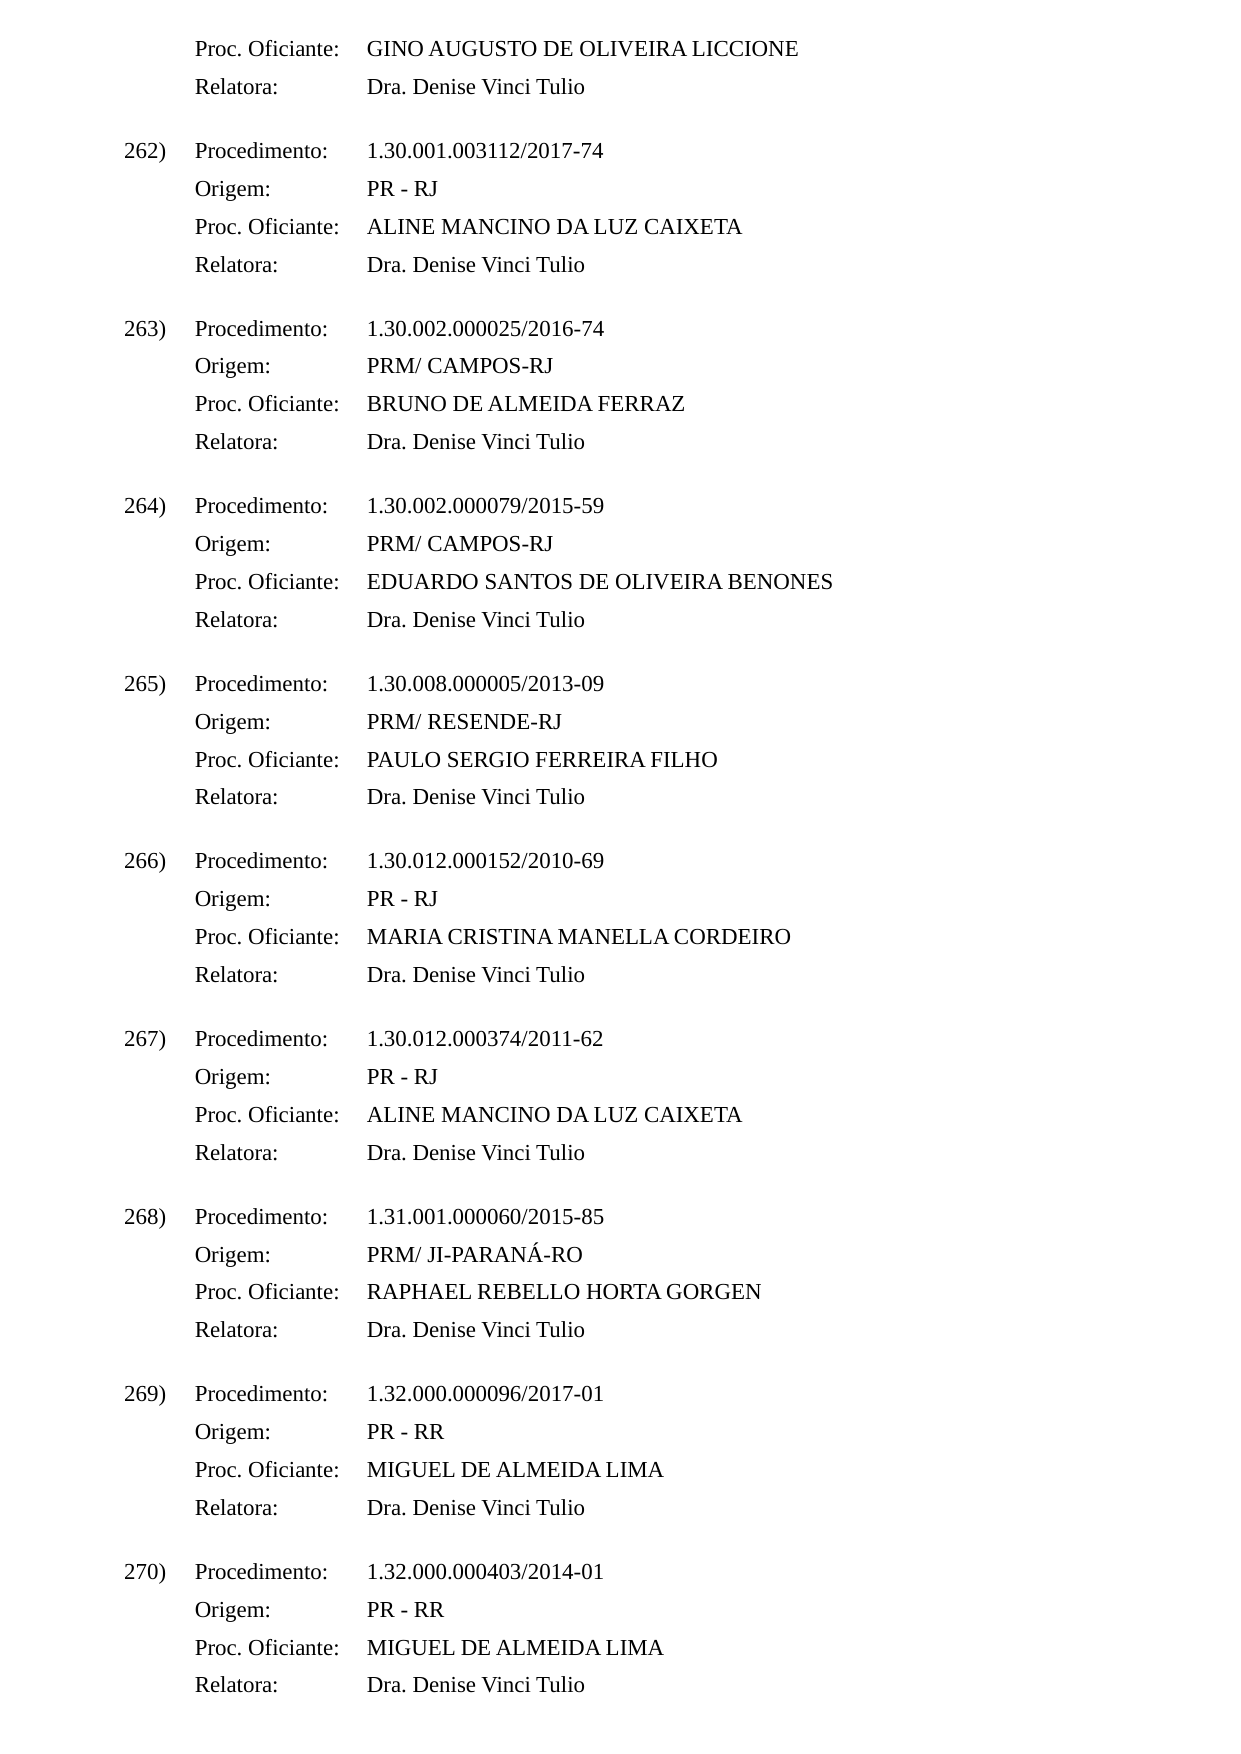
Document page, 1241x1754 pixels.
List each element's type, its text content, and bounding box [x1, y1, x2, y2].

table_header 267) [118, 1020, 189, 1057]
table_cell [118, 385, 189, 422]
table_cell Relatora: [189, 1666, 361, 1703]
table_cell Origem: [189, 347, 361, 385]
table_header 1.30.002.000025/2016-74 [361, 309, 1122, 347]
table_cell Origem: [189, 1057, 361, 1095]
table_cell Relatora: [189, 245, 361, 283]
table_cell PRM/ JI-PARANÁ-RO [361, 1235, 1122, 1273]
table_header 265) [118, 664, 189, 702]
table_cell ALINE MANCINO DA LUZ CAIXETA [361, 1095, 1122, 1133]
table_cell Origem: [189, 1590, 361, 1628]
table_header Procedimento: [189, 1552, 361, 1590]
table_cell Proc. Oficiante: [189, 918, 361, 955]
table_cell Dra. Denise Vinci Tulio [361, 1311, 1122, 1348]
table_header 1.30.002.000079/2015-59 [361, 487, 1122, 524]
table_header 1.32.000.000403/2014-01 [361, 1552, 1122, 1590]
table_cell [118, 423, 189, 460]
table_cell Dra. Denise Vinci Tulio [361, 1488, 1122, 1526]
table_cell Origem: [189, 702, 361, 740]
table_cell BRUNO DE ALMEIDA FERRAZ [361, 385, 1122, 422]
table_cell [118, 1095, 189, 1133]
table_cell Relatora: [189, 67, 361, 105]
table_header Procedimento: [189, 664, 361, 702]
table_header 1.30.008.000005/2013-09 [361, 664, 1122, 702]
table_header 1.30.012.000152/2010-69 [361, 842, 1122, 880]
table_header 268) [118, 1197, 189, 1235]
table_cell Origem: [189, 880, 361, 917]
table_header 266) [118, 842, 189, 880]
table_header 270) [118, 1552, 189, 1590]
table_header Procedimento: [189, 1197, 361, 1235]
table_cell PRM/ RESENDE-RJ [361, 702, 1122, 740]
table_cell GINO AUGUSTO DE OLIVEIRA LICCIONE [361, 30, 1122, 67]
table_cell Dra. Denise Vinci Tulio [361, 1666, 1122, 1703]
table_cell [118, 30, 189, 67]
table_cell [118, 245, 189, 283]
table_cell PRM/ CAMPOS-RJ [361, 525, 1122, 562]
table_header 269) [118, 1375, 189, 1412]
table_cell MIGUEL DE ALMEIDA LIMA [361, 1450, 1122, 1488]
table_cell [118, 67, 189, 105]
table_header 1.32.000.000096/2017-01 [361, 1375, 1122, 1412]
table_cell Proc. Oficiante: [189, 1095, 361, 1133]
table_cell MARIA CRISTINA MANELLA CORDEIRO [361, 918, 1122, 955]
table_cell Proc. Oficiante: [189, 1628, 361, 1666]
table_cell RAPHAEL REBELLO HORTA GORGEN [361, 1273, 1122, 1311]
table_cell Proc. Oficiante: [189, 207, 361, 245]
table_cell [118, 880, 189, 917]
table_cell PR - RJ [361, 1057, 1122, 1095]
table_cell Proc. Oficiante: [189, 30, 361, 67]
table_cell [118, 740, 189, 778]
table_cell Origem: [189, 169, 361, 207]
table_cell [118, 525, 189, 562]
table_cell Relatora: [189, 778, 361, 816]
table_cell [118, 1488, 189, 1526]
table_cell [118, 1311, 189, 1348]
table_cell EDUARDO SANTOS DE OLIVEIRA BENONES [361, 562, 1122, 600]
table_cell PR - RR [361, 1413, 1122, 1450]
table_cell Proc. Oficiante: [189, 740, 361, 778]
table_cell Dra. Denise Vinci Tulio [361, 1133, 1122, 1171]
table_header 263) [118, 309, 189, 347]
table_cell Proc. Oficiante: [189, 1273, 361, 1311]
table_cell Origem: [189, 1413, 361, 1450]
table_cell Relatora: [189, 1133, 361, 1171]
table_cell Proc. Oficiante: [189, 385, 361, 422]
table_cell Relatora: [189, 1311, 361, 1348]
table_cell [118, 955, 189, 993]
table_cell Dra. Denise Vinci Tulio [361, 600, 1122, 638]
table_cell [118, 1273, 189, 1311]
table_cell [118, 1628, 189, 1666]
table_cell Relatora: [189, 600, 361, 638]
table_cell Proc. Oficiante: [189, 1450, 361, 1488]
table_cell [118, 1450, 189, 1488]
table_cell [118, 1590, 189, 1628]
table_cell Dra. Denise Vinci Tulio [361, 778, 1122, 816]
table_cell Dra. Denise Vinci Tulio [361, 67, 1122, 105]
table_header Procedimento: [189, 842, 361, 880]
table_cell Proc. Oficiante: [189, 562, 361, 600]
table_cell PRM/ CAMPOS-RJ [361, 347, 1122, 385]
table_cell MIGUEL DE ALMEIDA LIMA [361, 1628, 1122, 1666]
table_cell [118, 702, 189, 740]
table_cell Origem: [189, 525, 361, 562]
table_cell Origem: [189, 1235, 361, 1273]
table_cell [118, 562, 189, 600]
table_cell PR - RR [361, 1590, 1122, 1628]
table_cell [118, 918, 189, 955]
table_header 264) [118, 487, 189, 524]
table_cell [118, 600, 189, 638]
table_cell PR - RJ [361, 880, 1122, 917]
table_cell [118, 1235, 189, 1273]
table_cell [118, 169, 189, 207]
table_cell Relatora: [189, 1488, 361, 1526]
table_header 1.30.001.003112/2017-74 [361, 131, 1122, 169]
table_header Procedimento: [189, 309, 361, 347]
table_cell ALINE MANCINO DA LUZ CAIXETA [361, 207, 1122, 245]
table_cell Dra. Denise Vinci Tulio [361, 423, 1122, 460]
table_cell Dra. Denise Vinci Tulio [361, 245, 1122, 283]
table_cell PR - RJ [361, 169, 1122, 207]
table_cell [118, 1413, 189, 1450]
table_header 1.30.012.000374/2011-62 [361, 1020, 1122, 1057]
table_cell [118, 778, 189, 816]
table_cell [118, 1666, 189, 1703]
table_cell PAULO SERGIO FERREIRA FILHO [361, 740, 1122, 778]
table_header Procedimento: [189, 1375, 361, 1412]
table_cell [118, 1057, 189, 1095]
table_header Procedimento: [189, 487, 361, 524]
table_cell Dra. Denise Vinci Tulio [361, 955, 1122, 993]
table_cell [118, 1133, 189, 1171]
table_header Procedimento: [189, 1020, 361, 1057]
table_cell [118, 207, 189, 245]
table_header 1.31.001.000060/2015-85 [361, 1197, 1122, 1235]
table_header 262) [118, 131, 189, 169]
table_cell Relatora: [189, 423, 361, 460]
table_header Procedimento: [189, 131, 361, 169]
table_cell [118, 347, 189, 385]
table_cell Relatora: [189, 955, 361, 993]
